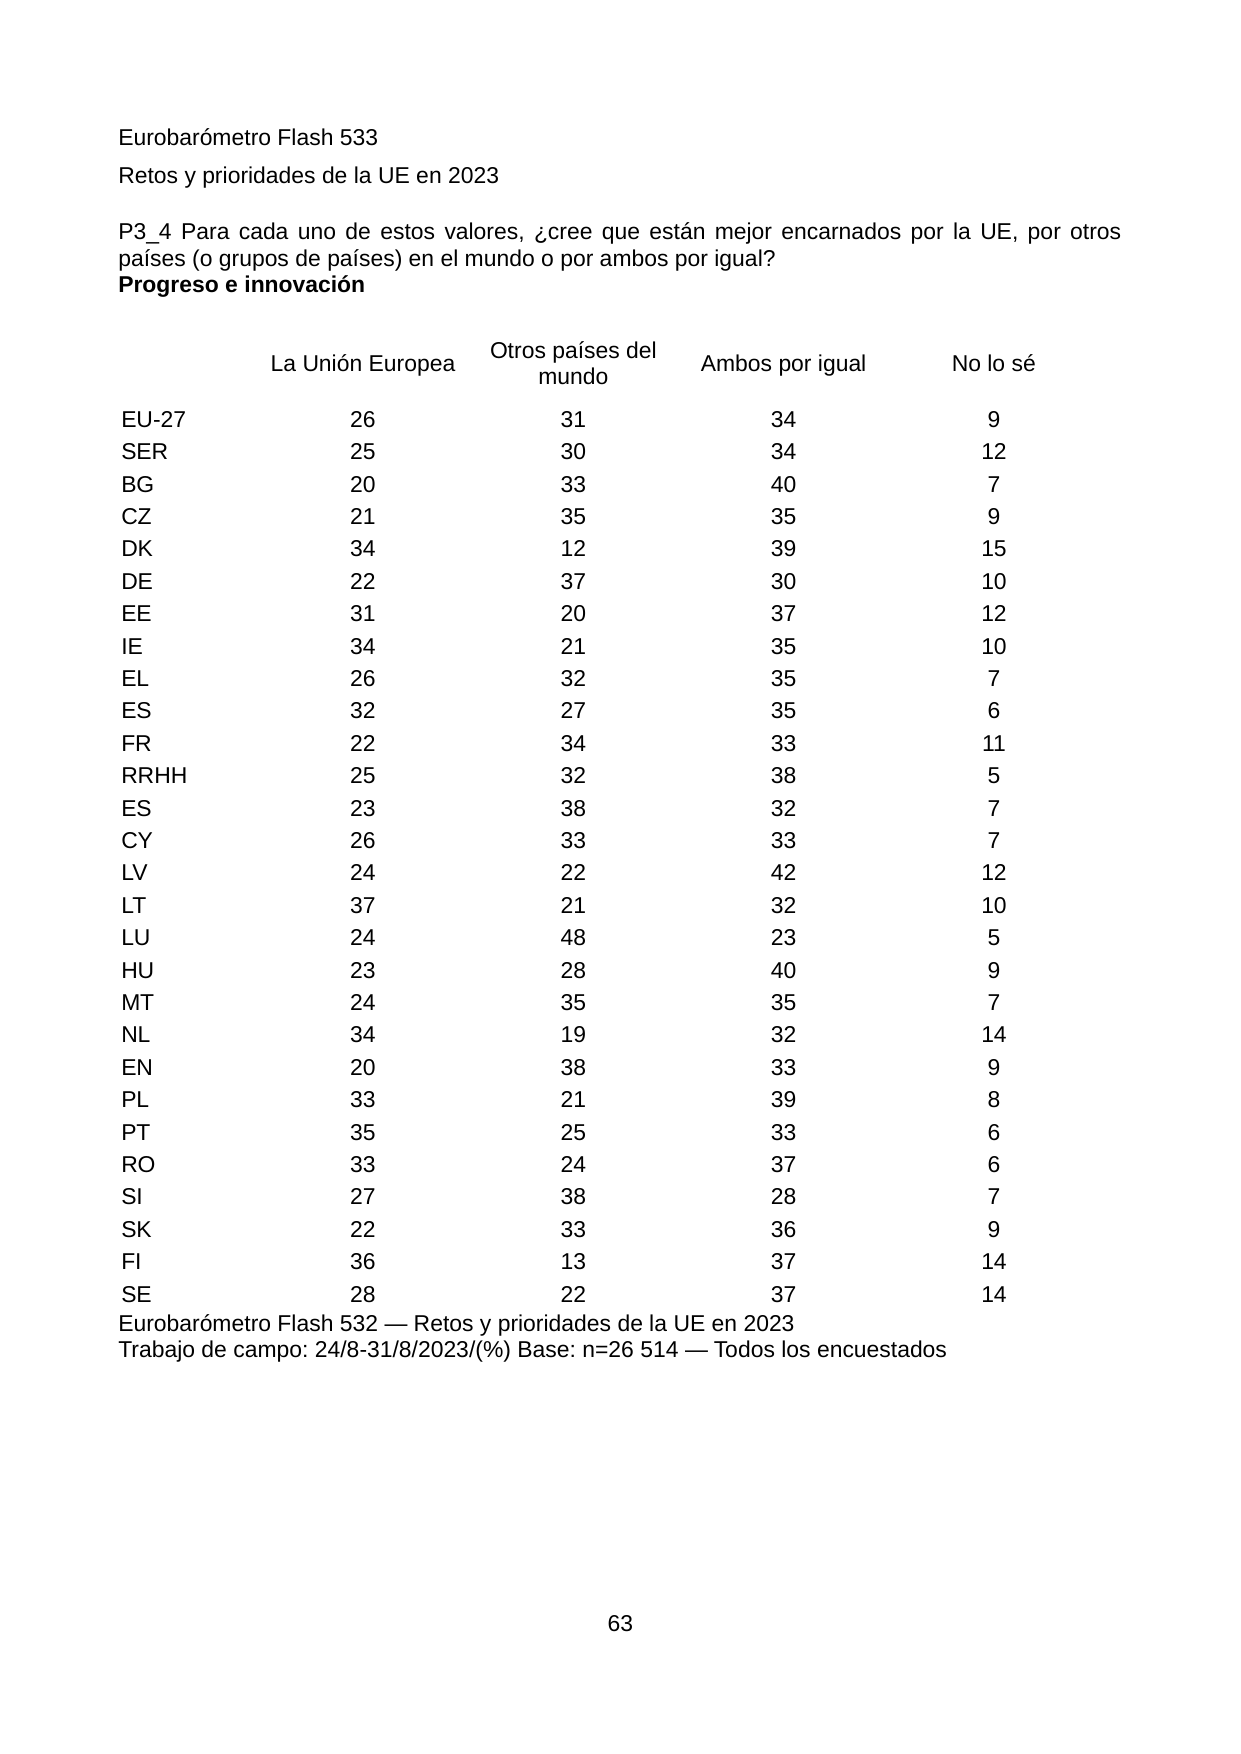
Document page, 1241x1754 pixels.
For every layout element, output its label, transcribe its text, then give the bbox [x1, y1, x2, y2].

table_cell EE [118, 597, 258, 629]
table_cell 22 [258, 727, 468, 759]
table_cell 33 [678, 1116, 888, 1148]
table_cell 35 [258, 1116, 468, 1148]
table_cell 32 [468, 662, 678, 694]
table_cell 7 [889, 1180, 1099, 1213]
table_cell 10 [889, 630, 1099, 662]
table_cell 11 [889, 727, 1099, 759]
table_cell PT [118, 1116, 258, 1148]
table_cell 12 [889, 597, 1099, 629]
table_cell 33 [468, 1213, 678, 1245]
table_cell 33 [258, 1148, 468, 1180]
table_cell EL [118, 662, 258, 694]
table_cell 35 [678, 630, 888, 662]
table_cell 38 [468, 792, 678, 824]
table_header No lo sé [889, 324, 1099, 403]
table_cell 25 [258, 759, 468, 792]
table_cell 34 [678, 403, 888, 435]
table_cell 25 [468, 1116, 678, 1148]
table_cell 7 [889, 468, 1099, 500]
table_cell IE [118, 630, 258, 662]
table_cell 19 [468, 1018, 678, 1051]
table_cell 10 [889, 889, 1099, 921]
table_cell 7 [889, 662, 1099, 694]
table_cell 33 [678, 824, 888, 856]
table_cell LT [118, 889, 258, 921]
table_cell 5 [889, 921, 1099, 953]
table_cell 39 [678, 1083, 888, 1116]
table_cell 36 [678, 1213, 888, 1245]
text P3_4 Para cada uno de estos valores, ¿cree que están mejor encarnados por la UE, por otros países (o grupos de países) en el mundo o por ambos por igual? [118, 218, 1122, 271]
table_cell NL [118, 1018, 258, 1051]
table_cell SI [118, 1180, 258, 1213]
table_cell 33 [258, 1083, 468, 1116]
table_cell 37 [678, 597, 888, 629]
table_cell 20 [258, 468, 468, 500]
table_cell BG [118, 468, 258, 500]
table_cell 27 [468, 694, 678, 727]
table_cell 32 [468, 759, 678, 792]
table_cell CZ [118, 500, 258, 532]
table_cell 9 [889, 1213, 1099, 1245]
table_cell 33 [678, 1051, 888, 1083]
table_cell 14 [889, 1018, 1099, 1051]
table_cell 7 [889, 792, 1099, 824]
table_cell ES [118, 792, 258, 824]
table_cell 31 [468, 403, 678, 435]
table_cell SK [118, 1213, 258, 1245]
table_cell 30 [468, 435, 678, 468]
table_cell FI [118, 1245, 258, 1277]
table_cell 22 [468, 856, 678, 889]
table_cell 9 [889, 403, 1099, 435]
table_cell EU-27 [118, 403, 258, 435]
table_cell 7 [889, 824, 1099, 856]
table_cell 31 [258, 597, 468, 629]
table_cell 24 [468, 1148, 678, 1180]
text Trabajo de campo: 24/8-31/8/2023/(%) Base: n=26 514 — Todos los encuestados [118, 1336, 1122, 1363]
table_cell 25 [258, 435, 468, 468]
table_cell 20 [258, 1051, 468, 1083]
table_cell 34 [258, 533, 468, 565]
table_cell 6 [889, 1148, 1099, 1180]
table_cell 13 [468, 1245, 678, 1277]
table_cell DK [118, 533, 258, 565]
table_cell 23 [678, 921, 888, 953]
table_cell 6 [889, 1116, 1099, 1148]
table_cell 9 [889, 954, 1099, 986]
table_cell DE [118, 565, 258, 597]
table_cell 33 [468, 468, 678, 500]
table_cell HU [118, 954, 258, 986]
table_cell SE [118, 1278, 258, 1310]
table_cell 37 [678, 1148, 888, 1180]
table_cell 28 [678, 1180, 888, 1213]
table_cell 34 [258, 1018, 468, 1051]
table_cell CY [118, 824, 258, 856]
table_cell PL [118, 1083, 258, 1116]
table_cell 35 [678, 500, 888, 532]
table_cell 14 [889, 1278, 1099, 1310]
table_cell 9 [889, 1051, 1099, 1083]
table_cell 12 [889, 856, 1099, 889]
table_cell 35 [468, 500, 678, 532]
table_cell 42 [678, 856, 888, 889]
table_cell 15 [889, 533, 1099, 565]
table_cell 35 [678, 694, 888, 727]
table_cell 24 [258, 856, 468, 889]
table_cell 24 [258, 921, 468, 953]
table_cell 23 [258, 954, 468, 986]
table_cell 26 [258, 403, 468, 435]
table_cell 34 [468, 727, 678, 759]
table_cell 40 [678, 468, 888, 500]
text Eurobarómetro Flash 532 — Retos y prioridades de la UE en 2023 [118, 1310, 1122, 1336]
table_cell 37 [468, 565, 678, 597]
table_cell 28 [468, 954, 678, 986]
table_cell 37 [678, 1278, 888, 1310]
table_cell 12 [468, 533, 678, 565]
table_cell LV [118, 856, 258, 889]
table_cell 23 [258, 792, 468, 824]
table_cell 28 [258, 1278, 468, 1310]
table_cell 6 [889, 694, 1099, 727]
table_cell 5 [889, 759, 1099, 792]
table_cell 21 [468, 889, 678, 921]
table_cell 38 [468, 1051, 678, 1083]
table_cell 38 [678, 759, 888, 792]
table_cell 21 [468, 630, 678, 662]
table_cell 9 [889, 500, 1099, 532]
table_cell 22 [258, 565, 468, 597]
table_cell 7 [889, 986, 1099, 1018]
table_cell 33 [678, 727, 888, 759]
table_cell 35 [468, 986, 678, 1018]
table_cell 36 [258, 1245, 468, 1277]
table_cell EN [118, 1051, 258, 1083]
table_cell 20 [468, 597, 678, 629]
table_cell LU [118, 921, 258, 953]
table_cell 33 [468, 824, 678, 856]
table_cell 22 [468, 1278, 678, 1310]
table_cell 22 [258, 1213, 468, 1245]
table_cell RRHH [118, 759, 258, 792]
table_cell 34 [678, 435, 888, 468]
table_header Otros países del mundo [468, 324, 678, 403]
table_cell MT [118, 986, 258, 1018]
table_cell 34 [258, 630, 468, 662]
table_cell 40 [678, 954, 888, 986]
table_cell ES [118, 694, 258, 727]
table_cell 21 [468, 1083, 678, 1116]
table_cell 35 [678, 986, 888, 1018]
table_cell 21 [258, 500, 468, 532]
table_cell SER [118, 435, 258, 468]
table_cell 30 [678, 565, 888, 597]
table_cell 14 [889, 1245, 1099, 1277]
table_cell 37 [678, 1245, 888, 1277]
table_cell 8 [889, 1083, 1099, 1116]
table_header Ambos por igual [678, 324, 888, 403]
table_cell 38 [468, 1180, 678, 1213]
table_cell 24 [258, 986, 468, 1018]
table_cell 32 [678, 1018, 888, 1051]
table_cell 26 [258, 824, 468, 856]
table_cell 27 [258, 1180, 468, 1213]
table_header La Unión Europea [258, 324, 468, 403]
table_cell 32 [678, 792, 888, 824]
table_cell 32 [678, 889, 888, 921]
table_cell FR [118, 727, 258, 759]
table_cell 39 [678, 533, 888, 565]
table_cell 26 [258, 662, 468, 694]
table_header [118, 324, 258, 403]
table_cell 35 [678, 662, 888, 694]
table_cell 48 [468, 921, 678, 953]
table_cell 12 [889, 435, 1099, 468]
table_cell RO [118, 1148, 258, 1180]
table_cell 37 [258, 889, 468, 921]
table_cell 10 [889, 565, 1099, 597]
table_cell 32 [258, 694, 468, 727]
text Progreso e innovación [118, 271, 1122, 297]
